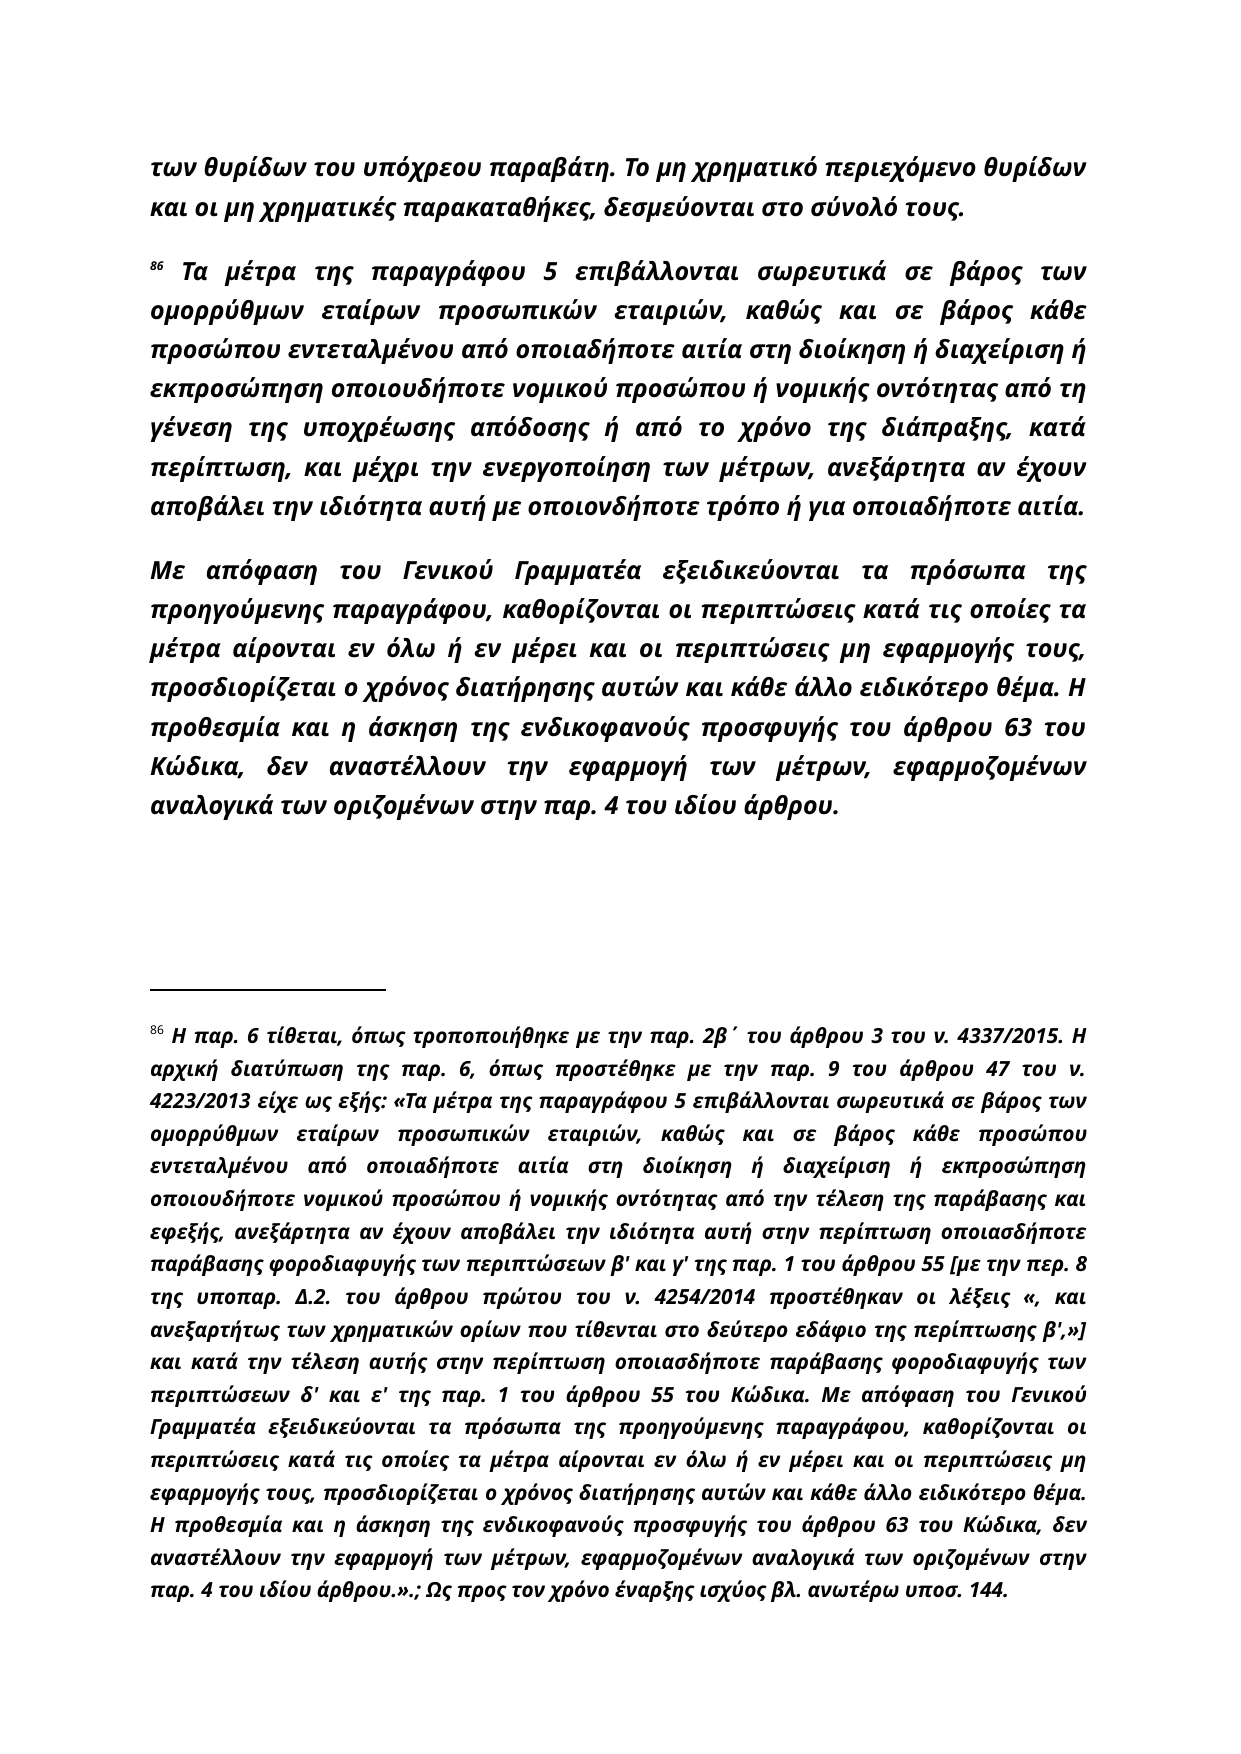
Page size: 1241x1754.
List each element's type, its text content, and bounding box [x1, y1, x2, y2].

text Τα μέτρα της παραγράφου 5 επιβάλλονται σωρευτικά σε βάρος των ομορρύθμων εταίρων προσωπικών εταιριών, καθώς και σε βάρος κάθε προσώπου εντεταλμένου από οποιαδήποτε αιτία στη διοίκηση ή διαχείριση ή εκπροσώπηση οποιουδήποτε νομικού προσώπου ή νομικής οντότητας από τη γένεση της υποχρέωσης απόδοσης ή από το χρόνο της διάπραξης, κατά περίπτωση, και μέχρι την ενεργοποίηση των μέτρων, ανεξάρτητα αν έχουν αποβάλει την ιδιότητα αυτή με οποιονδήποτε τρόπο ή για οποιαδήποτε αιτία. [150, 253, 1090, 522]
text Με απόφαση του Γενικού Γραμματέα εξειδικεύονται τα πρόσωπα της προηγούμενης παραγράφου, καθορίζονται οι περιπτώσεις κατά τις οποίες τα μέτρα αίρονται εν όλω ή εν μέρει και οι περιπτώσεις μη εφαρμογής τους, προσδιορίζεται ο χρόνος διατήρησης αυτών και κάθε άλλο ειδικότερο θέμα. Η προθεσμία και η άσκηση της ενδικοφανούς προσφυγής του άρθρου 63 του Κώδικα, δεν αναστέλλουν την εφαρμογή των μέτρων, εφαρμοζομένων αναλογικά των οριζομένων στην παρ. 4 του ιδίου άρθρου. [150, 552, 1090, 822]
text Η παρ. 6 τίθεται, όπως τροποποιήθηκε με την παρ. 2β΄ του άρθρου 3 του ν. 4337/2015. Η αρχική διατύπωση της παρ. 6, όπως προστέθηκε με την παρ. 9 του άρθρου 47 του ν. 4223/2013 είχε ως εξής: «Τα μέτρα της παραγράφου 5 επιβάλλονται σωρευτικά σε βάρος των ομορρύθμων εταίρων προσωπικών εταιριών, καθώς και σε βάρος κάθε προσώπου εντεταλμένου από οποιαδήποτε αιτία στη διοίκηση ή διαχείριση ή εκπροσώπηση οποιουδήποτε νομικού προσώπου ή νομικής οντότητας από την τέλεση της παράβασης και εφεξής, ανεξάρτητα αν έχουν αποβάλει την ιδιότητα αυτή στην περίπτωση οποιασδήποτε παράβασης φοροδιαφυγής των περιπτώσεων β' και γ' της παρ. 1 του άρθρου 55 [με την περ. 8 της υποπαρ. Δ.2. του άρθρου πρώτου του ν. 4254/2014 προστέθηκαν οι λέξεις «, και ανεξαρτήτως των χρηματικών ορίων που τίθενται στο δεύτερο εδάφιο της περίπτωσης β',»] και κατά την τέλεση αυτής στην περίπτωση οποιασδήποτε παράβασης φοροδιαφυγής των περιπτώσεων δ' και ε' της παρ. 1 του άρθρου 55 του Κώδικα. Με απόφαση του Γενικού Γραμματέα εξειδικεύονται τα πρόσωπα της προηγούμενης παραγράφου, καθορίζονται οι περιπτώσεις κατά τις οποίες τα μέτρα αίρονται εν όλω ή εν μέρει και οι περιπτώσεις μη εφαρμογής τους, προσδιορίζεται ο χρόνος διατήρησης αυτών και κάθε άλλο ειδικότερο θέμα. Η προθεσμία και η άσκηση της ενδικοφανούς προσφυγής του άρθρου 63 του Κώδικα, δεν αναστέλλουν την εφαρμογή των μέτρων, εφαρμοζομένων αναλογικά των οριζομένων στην παρ. 4 του ιδίου άρθρου.».; Ως προς τον χρόνο έναρξης ισχύος βλ. ανωτέρω υποσ. 144. [150, 1021, 1090, 1604]
text των θυρίδων του υπόχρεου παραβάτη. Το μη χρηματικό περιεχόμενο θυρίδων και οι μη χρηματικές παρακαταθήκες, δεσμεύονται στο σύνολό τους. [150, 150, 1090, 223]
